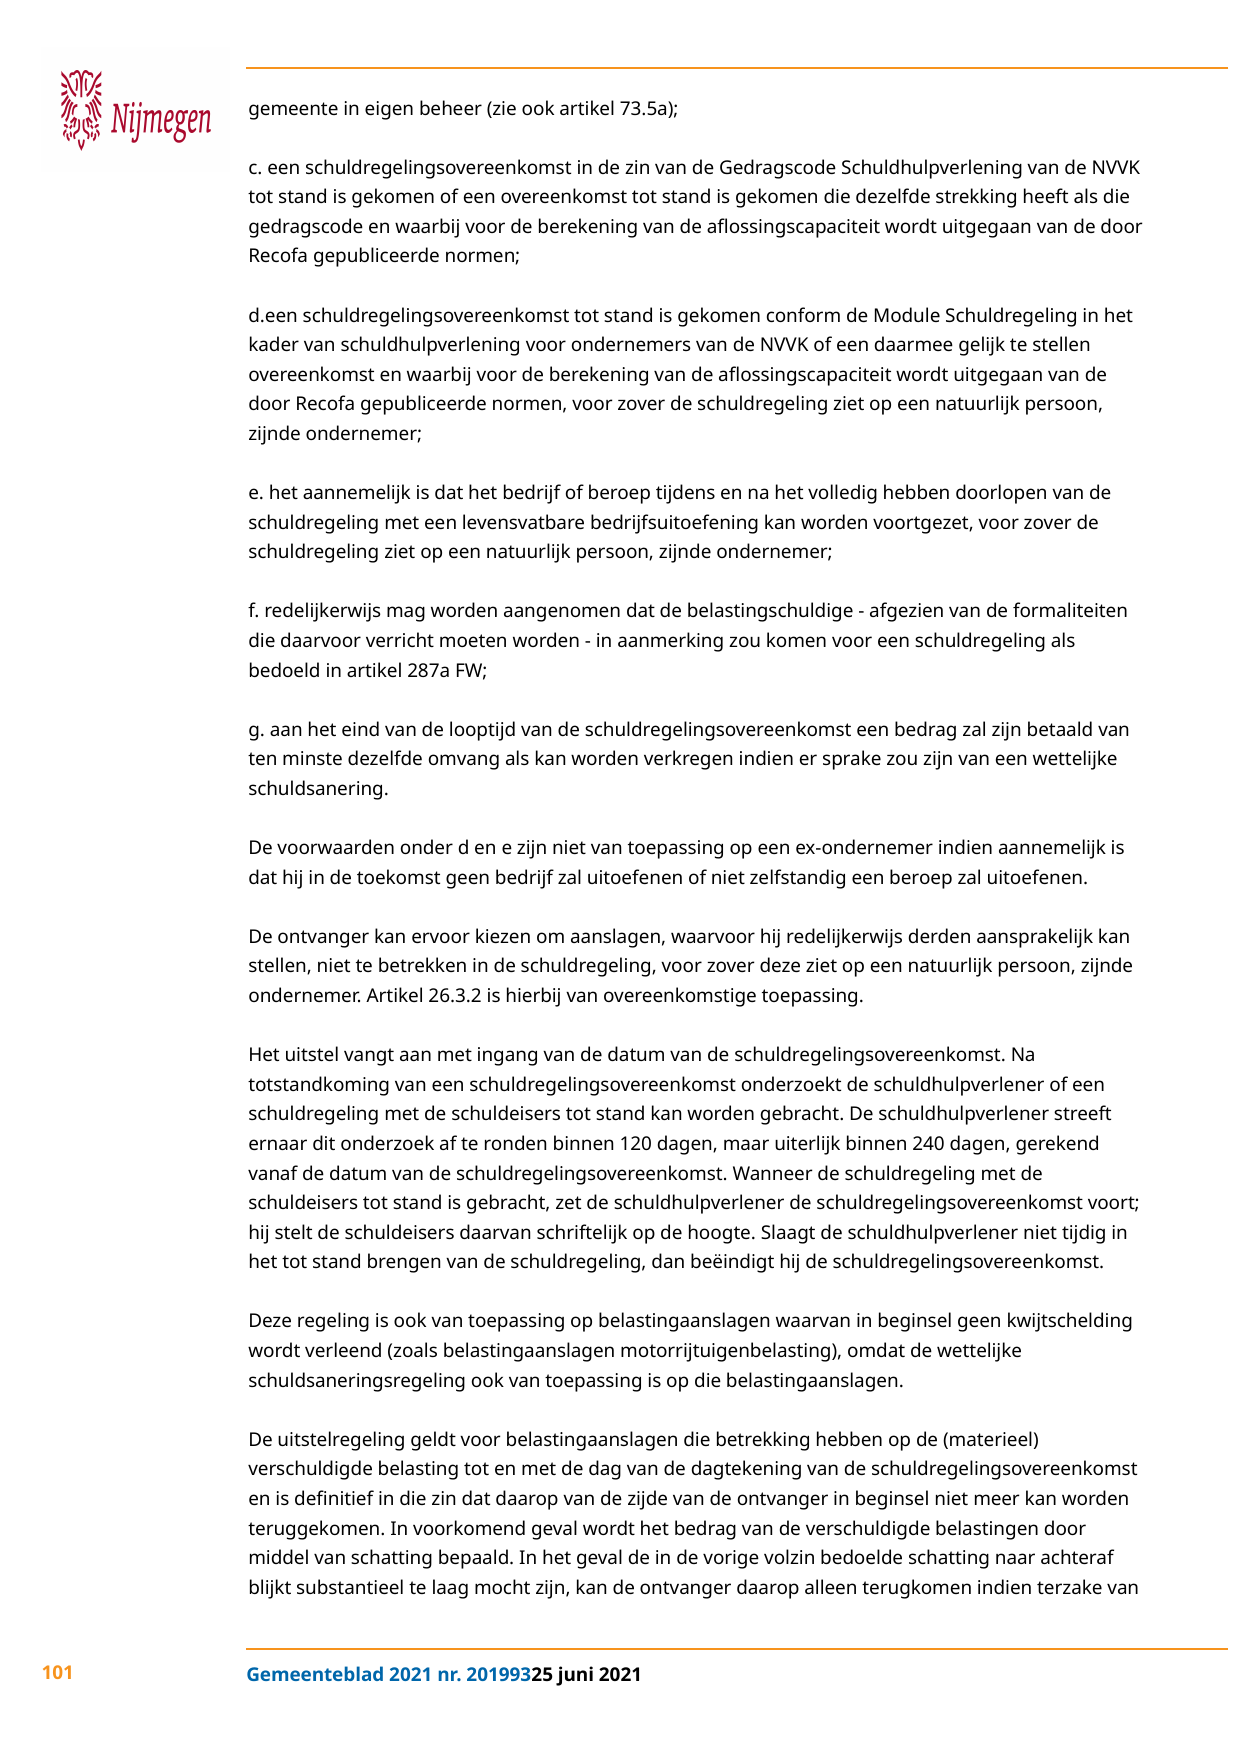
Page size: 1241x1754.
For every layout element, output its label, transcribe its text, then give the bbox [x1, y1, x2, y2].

text Het uitstel vangt aan met ingang van de datum van de schuldregelingsovereenkomst. Na totstandkoming van een schuldregelingsovereenkomst onderzoekt de schuldhulpverlener of een schuldregeling met de schuldeisers tot stand kan worden gebracht. De schuldhulpverlener streeft ernaar dit onderzoek af te ronden binnen 120 dagen, maar uiterlijk binnen 240 dagen, gerekend vanaf de datum van de schuldregelingsovereenkomst. Wanneer de schuldregeling met de schuldeisers tot stand is gebracht, zet de schuldhulpverlener de schuldregelingsovereenkomst voort; hij stelt de schuldeisers daarvan schriftelijk op de hoogte. Slaagt de schuldhulpverlener niet tijdig in het tot stand brengen van de schuldregeling, dan beëindigt hij de schuldregelingsovereenkomst. [248, 1041, 1152, 1274]
text d.een schuldregelingsovereenkomst tot stand is gekomen conform de Module Schuldregeling in het kader van schuldhulpverlening voor ondernemers van de NVVK of een daarmee gelijk te stellen overeenkomst en waarbij voor de berekening van de aflossingscapaciteit wordt uitgegaan van de door Recofa gepubliceerde normen, voor zover de schuldregeling ziet op een natuurlijk persoon, zijnde ondernemer; [248, 302, 1152, 446]
picture [41, 47, 231, 172]
text c. een schuldregelingsovereenkomst in de zin van de Gedragscode Schuldhulpverlening van de NVVK tot stand is gekomen of een overeenkomst tot stand is gekomen die dezelfde strekking heeft als die gedragscode en waarbij voor de berekening van de aflossingscapaciteit wordt uitgegaan van de door Recofa gepubliceerde normen; [248, 154, 1152, 268]
text Deze regeling is ook van toepassing op belastingaanslagen waarvan in beginsel geen kwijtschelding wordt verleend (zoals belastingaanslagen motorrijtuigenbelasting), omdat de wettelijke schuldsaneringsregeling ook van toepassing is op die belastingaanslagen. [248, 1308, 1152, 1393]
text De ontvanger kan ervoor kiezen om aanslagen, waarvoor hij redelijkerwijs derden aansprakelijk kan stellen, niet te betrekken in de schuldregeling, voor zover deze ziet op een natuurlijk persoon, zijnde ondernemer. Artikel 26.3.2 is hierbij van overeenkomstige toepassing. [248, 923, 1152, 1008]
text gemeente in eigen beheer (zie ook artikel 73.5a); [248, 95, 1152, 121]
text De uitstelregeling geldt voor belastingaanslagen die betrekking hebben op de (materieel) verschuldigde belasting tot en met de dag van de dagtekening van de schuldregelingsovereenkomst en is definitief in die zin dat daarop van de zijde van de ontvanger in beginsel niet meer kan worden teruggekomen. In voorkomend geval wordt het bedrag van de verschuldigde belastingen door middel van schatting bepaald. In het geval de in de vorige volzin bedoelde schatting naar achteraf blijkt substantieel te laag mocht zijn, kan de ontvanger daarop alleen terugkomen indien terzake van [248, 1426, 1152, 1600]
text g. aan het eind van de looptijd van de schuldregelingsovereenkomst een bedrag zal zijn betaald van ten minste dezelfde omvang als kan worden verkregen indien er sprake zou zijn van een wettelijke schuldsanering. [248, 716, 1152, 801]
text f. redelijkerwijs mag worden aangenomen dat de belastingschuldige - afgezien van de formaliteiten die daarvoor verricht moeten worden - in aanmerking zou komen voor een schuldregeling als bedoeld in artikel 287a FW; [248, 598, 1152, 683]
text De voorwaarden onder d en e zijn niet van toepassing op een ex-ondernemer indien aannemelijk is dat hij in de toekomst geen bedrijf zal uitoefenen of niet zelfstandig een beroep zal uitoefenen. [248, 834, 1152, 890]
text e. het aannemelijk is dat het bedrijf of beroep tijdens en na het volledig hebben doorlopen van de schuldregeling met een levensvatbare bedrijfsuitoefening kan worden voortgezet, voor zover de schuldregeling ziet op een natuurlijk persoon, zijnde ondernemer; [248, 479, 1152, 564]
